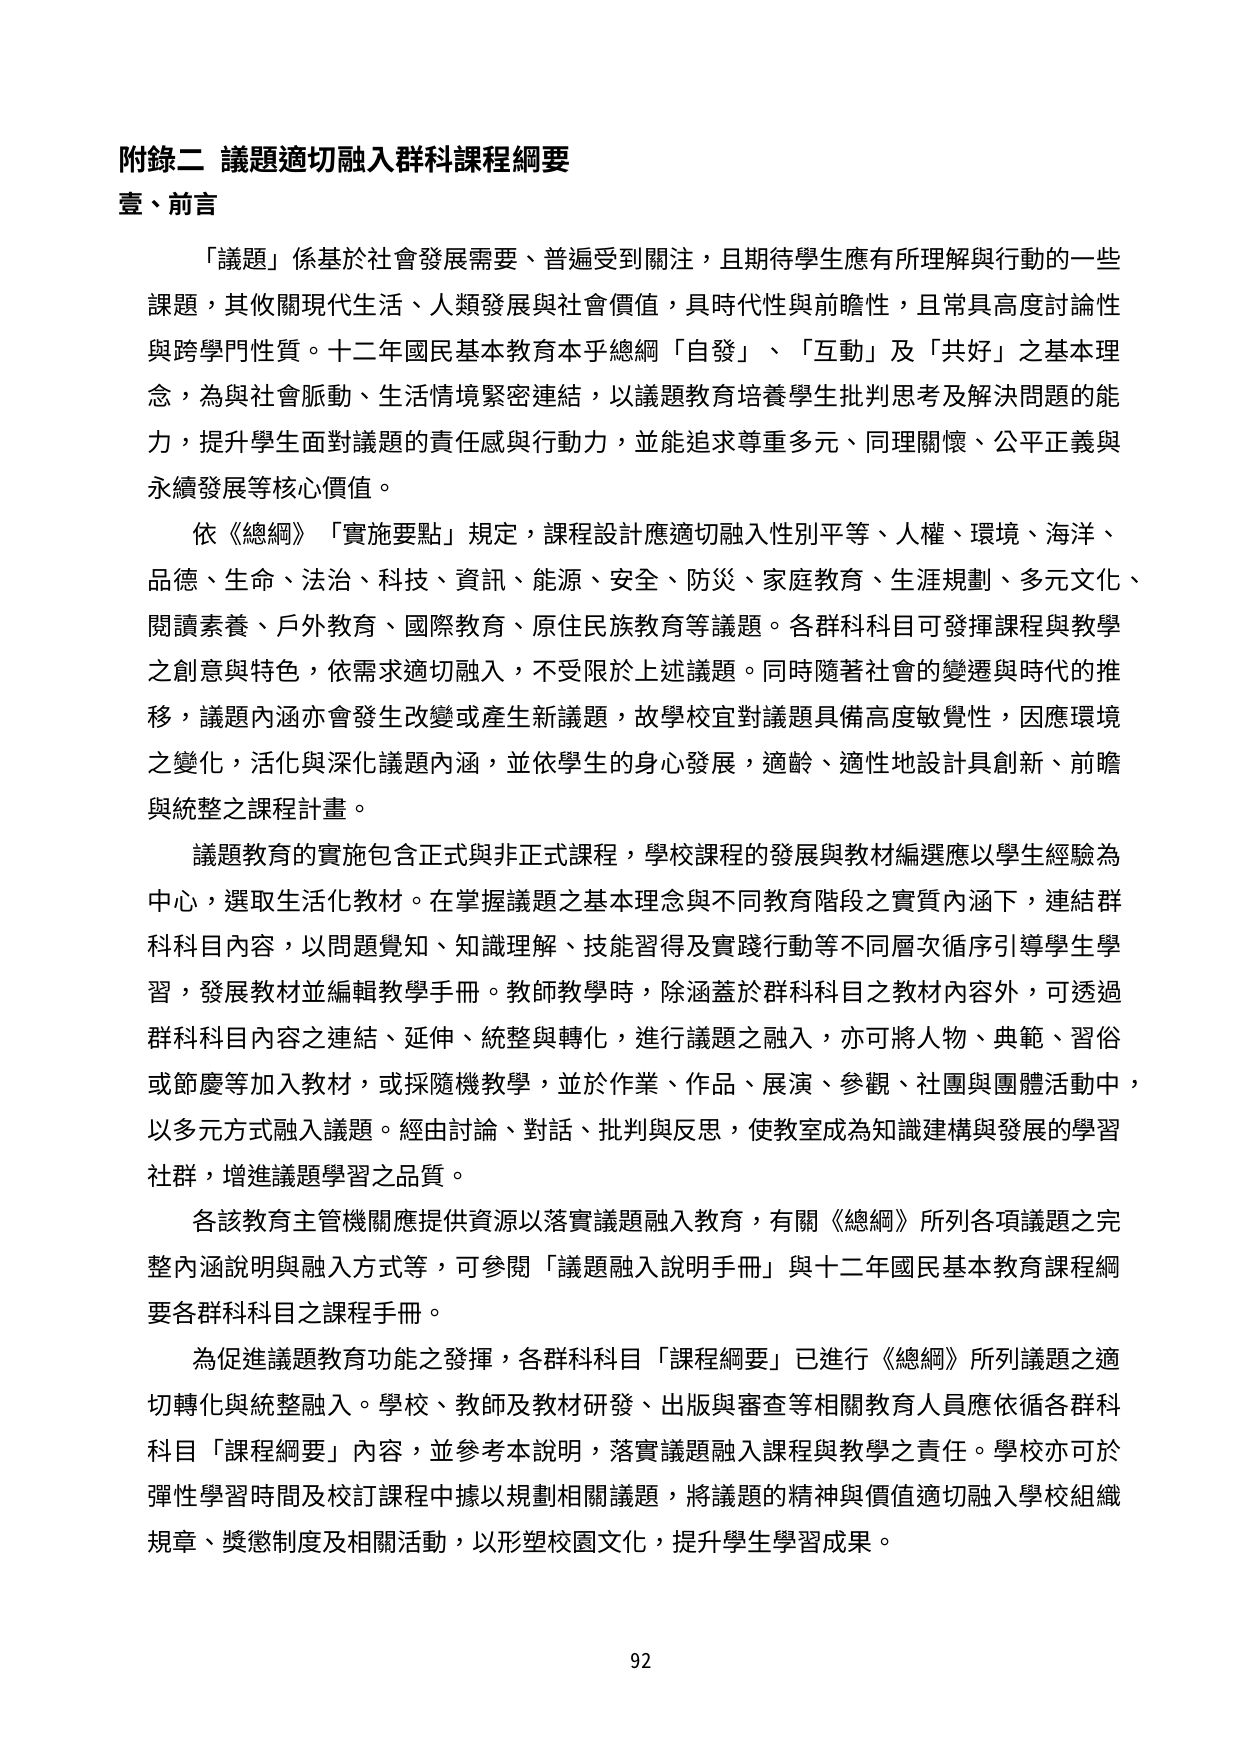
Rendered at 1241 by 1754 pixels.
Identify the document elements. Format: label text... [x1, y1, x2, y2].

text 議題教育的實施包含正式與非正式課程，學校課程的發展與教材編選應以學生經驗為中心，選取生活化教材。在掌握議題之基本理念與不同教育階段之實質內涵下，連結群科科目內容，以問題覺知、知識理解、技能習得及實踐行動等不同層次循序引導學生學習，發展教材並編輯教學手冊。教師教學時，除涵蓋於群科科目之教材內容外，可透過群科科目內容之連結、延伸、統整與轉化，進行議題之融入，亦可將人物、典範、習俗或節慶等加入教材，或採隨機教學，並於作業、作品、展演、參觀、社團與團體活動中，以多元方式融入議題。經由討論、對話、批判與反思，使教室成為知識建構與發展的學習社群，增進議題學習之品質。 [148, 827, 1122, 1194]
text 各該教育主管機關應提供資源以落實議題融入教育，有關《總綱》所列各項議題之完整內涵說明與融入方式等，可參閱「議題融入說明手冊」與十二年國民基本教育課程綱要各群科科目之課程手冊。 [148, 1194, 1122, 1332]
text 依《總綱》「實施要點」規定，課程設計應適切融入性別平等、人權、環境、海洋、品德、生命、法治、科技、資訊、能源、安全、防災、家庭教育、生涯規劃、多元文化、閱讀素養、戶外教育、國際教育、原住民族教育等議題。各群科科目可發揮課程與教學之創意與特色，依需求適切融入，不受限於上述議題。同時隨著社會的變遷與時代的推移，議題內涵亦會發生改變或產生新議題，故學校宜對議題具備高度敏覺性，因應環境之變化，活化與深化議題內涵，並依學生的身心發展，適齡、適性地設計具創新、前瞻與統整之課程計畫。 [148, 507, 1122, 827]
text 「議題」係基於社會發展需要、普遍受到關注，且期待學生應有所理解與行動的一些課題，其攸關現代生活、人類發展與社會價值，具時代性與前瞻性，且常具高度討論性與跨學門性質。十二年國民基本教育本乎總綱「自發」、「互動」及「共好」之基本理念，為與社會脈動、生活情境緊密連結，以議題教育培養學生批判思考及解決問題的能力，提升學生面對議題的責任感與行動力，並能追求尊重多元、同理關懷、公平正義與永續發展等核心價值。 [148, 232, 1122, 507]
text 附錄二 議題適切融入群科課程綱要 [118, 134, 1122, 180]
text 壹、前言 [118, 185, 1122, 221]
text 為促進議題教育功能之發揮，各群科科目「課程綱要」已進行《總綱》所列議題之適切轉化與統整融入。學校、教師及教材研發、出版與審查等相關教育人員應依循各群科科目「課程綱要」內容，並參考本說明，落實議題融入課程與教學之責任。學校亦可於彈性學習時間及校訂課程中據以規劃相關議題，將議題的精神與價值適切融入學校組織規章、獎懲制度及相關活動，以形塑校園文化，提升學生學習成果。 [148, 1332, 1122, 1561]
